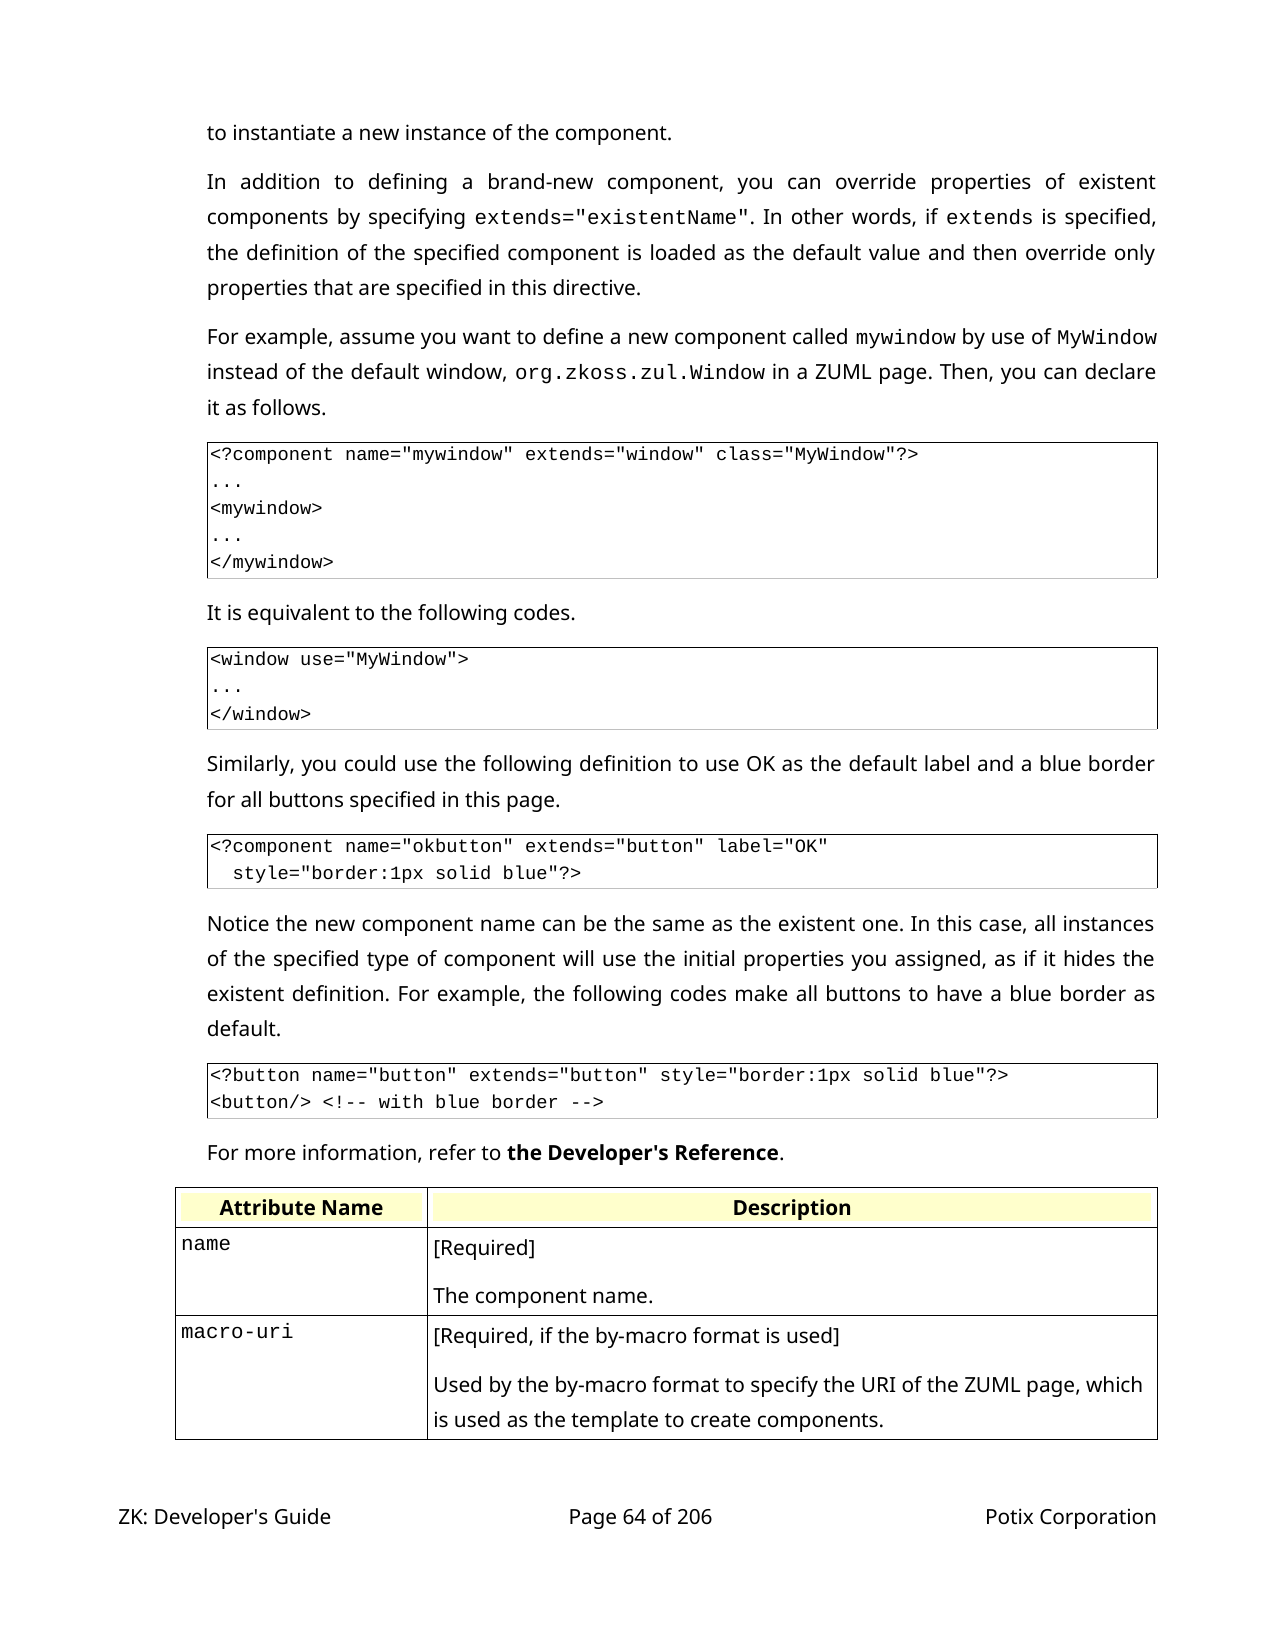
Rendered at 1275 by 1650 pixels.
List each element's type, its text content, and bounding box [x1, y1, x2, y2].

text ... [208, 523, 1157, 547]
text </mywindow> [208, 550, 1157, 578]
text For example, assume you want to define a new component called mywindow by use of MyWindow instead of the default window, org.zkoss.zul.Window in a ZUML page. Then, you can declare it as follows. [207, 322, 1157, 421]
table_cell [Required, if the by-macro format is used] Used by the by-macro format to specify the URI of the ZUML page, which is used as the template to create components. [428, 1316, 1157, 1439]
text <mywindow> [208, 496, 1157, 520]
table_header Description [428, 1188, 1157, 1227]
table_cell [Required] The component name. [428, 1228, 1157, 1315]
text <window use="MyWindow"> [208, 648, 1157, 671]
text ... [208, 469, 1157, 493]
text </window> [208, 702, 1157, 729]
table_header Attribute Name [176, 1188, 427, 1227]
text <button/> <!-- with blue border --> [208, 1090, 1157, 1118]
text to instantiate a new instance of the component. [207, 118, 1157, 146]
text <?component name="mywindow" extends="window" class="MyWindow"?> [208, 443, 1157, 466]
text Notice the new component name can be the same as the existent one. In this case, all instances of the specified type of component will use the initial properties you assigned, as if it hides the existent definition. For example, the following codes make all buttons to have a blue border as default. [207, 909, 1157, 1042]
text ... [208, 674, 1157, 699]
text It is equivalent to the following codes. [207, 598, 1157, 627]
text <?button name="button" extends="button" style="border:1px solid blue"?> [208, 1064, 1157, 1087]
table_cell macro-uri [176, 1316, 427, 1439]
text For more information, refer to the Developer's Reference. [207, 1138, 1157, 1166]
text Similarly, you could use the following definition to use OK as the default label and a blue border for all buttons specified in this page. [207, 749, 1157, 813]
text <?component name="okbutton" extends="button" label="OK" [208, 835, 1157, 858]
text In addition to defining a brand-new component, you can override properties of existent components by specifying extends="existentName". In other words, if extends is specified, the definition of the specified component is loaded as the default value and then override only properties that are specified in this directive. [207, 167, 1157, 301]
table_cell name [176, 1228, 427, 1315]
text style="border:1px solid blue"?> [208, 861, 1157, 888]
